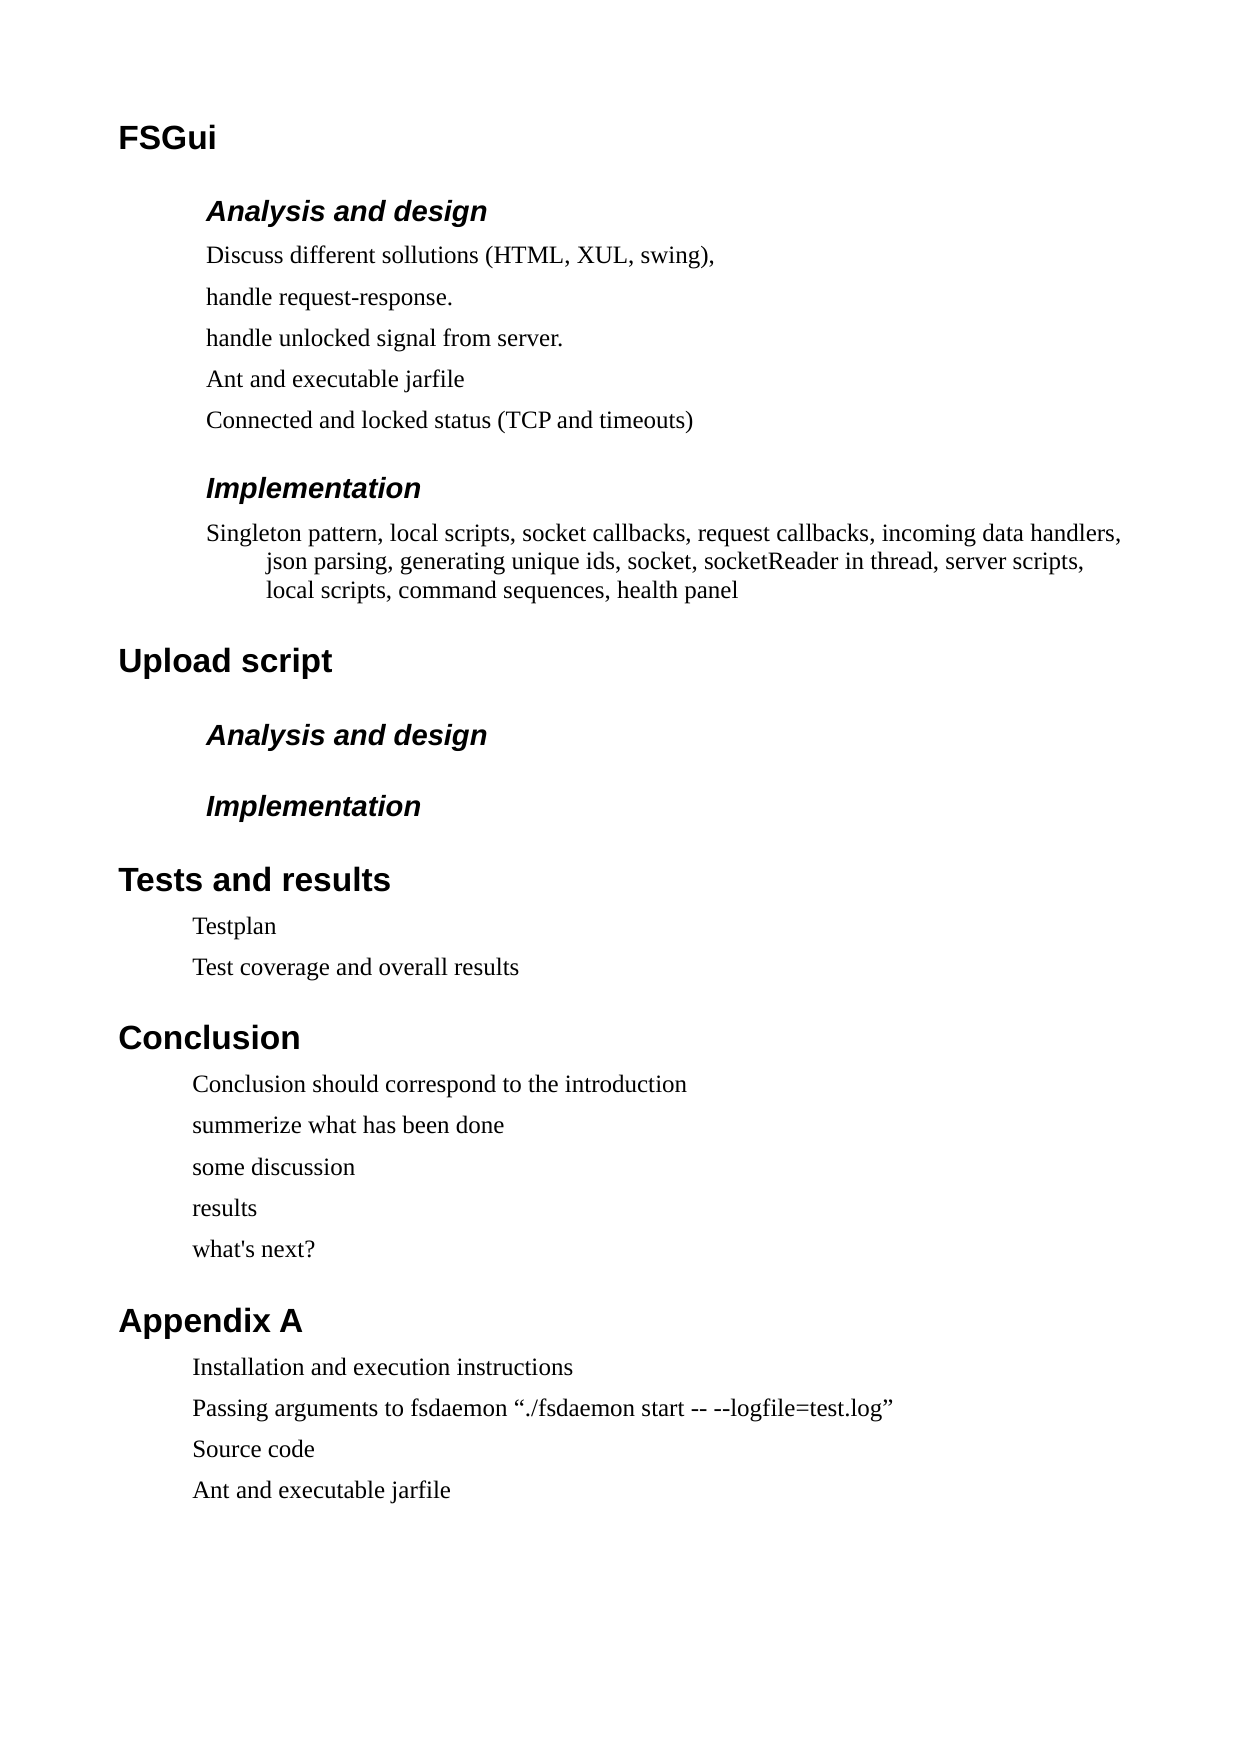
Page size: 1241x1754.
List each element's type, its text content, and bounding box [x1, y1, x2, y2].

text Singleton pattern, local scripts, socket callbacks, request callbacks, incoming data handlers, json parsing, generating unique ids, socket, socketReader in thread, server scripts, local scripts, command sequences, health panel [206, 518, 1122, 604]
subtitle Tests and results [118, 859, 1122, 898]
text Connected and locked status (TCP and timeouts) [206, 405, 1122, 434]
text Conclusion should correspond to the introduction [192, 1069, 1122, 1098]
text summerize what has been done [192, 1111, 1122, 1139]
text handle unlocked signal from server. [206, 323, 1122, 352]
subtitle Implementation [206, 472, 1122, 505]
subtitle Analysis and design [206, 717, 1122, 751]
subtitle Upload script [118, 641, 1122, 680]
text results [192, 1193, 1122, 1222]
text Testplan [118, 911, 1122, 939]
text some discussion [192, 1152, 1122, 1181]
text Ant and executable jarfile [118, 1476, 1122, 1504]
text Source code [118, 1434, 1122, 1463]
text Passing arguments to fsdaemon “./fsdaemon start -- --logfile=test.log” [118, 1393, 1122, 1422]
subtitle Conclusion [118, 1018, 1122, 1057]
text Test coverage and overall results [118, 952, 1122, 981]
text what's next? [192, 1234, 1122, 1263]
text handle request-response. [206, 282, 1122, 310]
text Ant and executable jarfile [206, 364, 1122, 393]
subtitle FSGui [118, 118, 1122, 157]
text Discuss different sollutions (HTML, XUL, swing), [206, 240, 1122, 269]
text Installation and execution instructions [118, 1352, 1122, 1381]
subtitle Appendix A [118, 1301, 1122, 1339]
subtitle Implementation [206, 788, 1122, 822]
subtitle Analysis and design [206, 194, 1122, 228]
